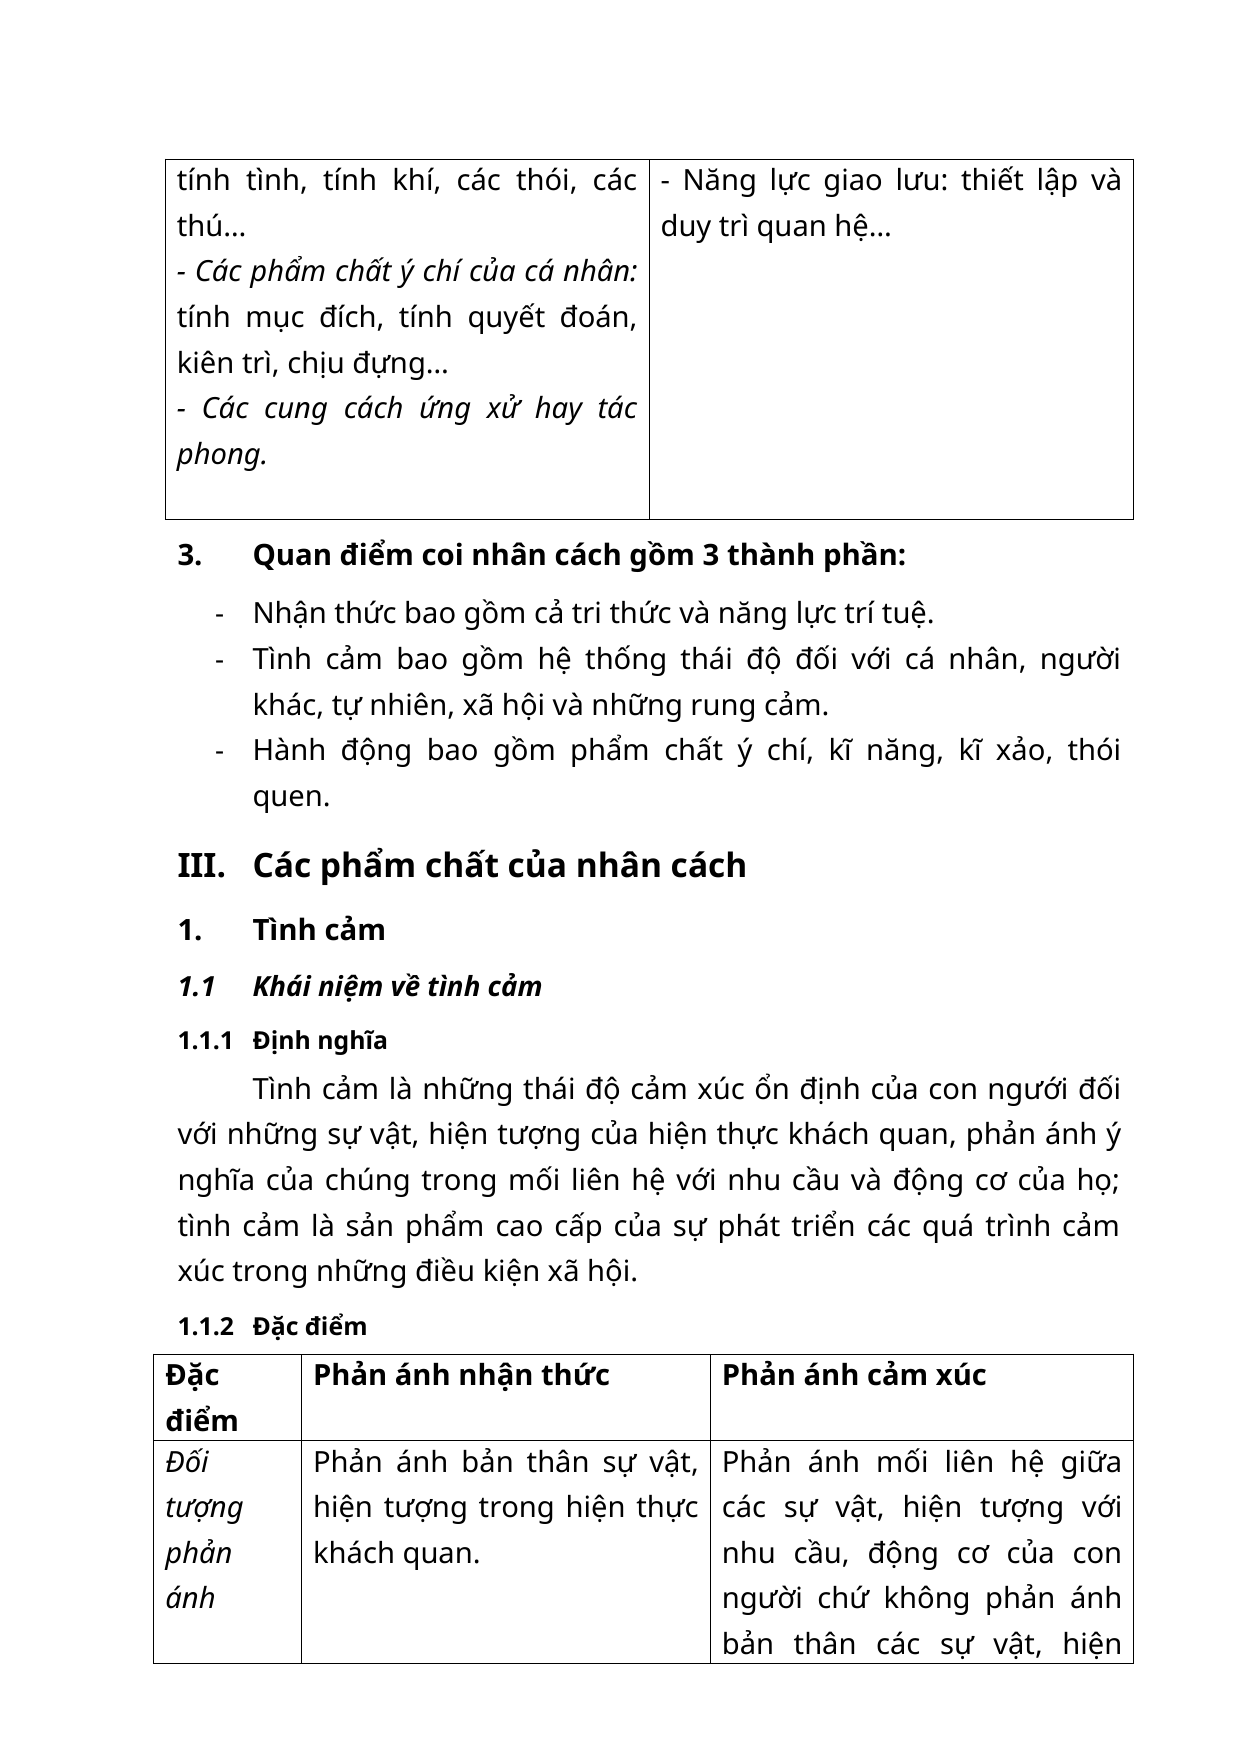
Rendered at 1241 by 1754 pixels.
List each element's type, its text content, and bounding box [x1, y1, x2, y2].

subtitle Các phẩm chất của nhân cách [177, 842, 1122, 887]
table_header Phản ánh cảm xúc [711, 1355, 1133, 1440]
table_header Đặc điểm [154, 1355, 301, 1440]
table_cell Đối tượng phản ánh [154, 1441, 301, 1663]
subtitle Tình cảm [177, 909, 1122, 949]
subtitle Quan điểm coi nhân cách gồm 3 thành phần: [177, 534, 1122, 574]
subtitle Khái niệm về tình cảm [177, 967, 1122, 1005]
list Tình cảm bao gồm hệ thống thái độ đối với cá nhân, người khác, tự nhiên, xã hội và những rung cảm. [215, 638, 1122, 723]
subtitle Đặc điểm [177, 1308, 1122, 1342]
list Hành động bao gồm phẩm chất ý chí, kĩ năng, kĩ xảo, thói quen. [215, 729, 1122, 815]
table_header Phản ánh nhận thức [302, 1355, 710, 1440]
list Nhận thức bao gồm cả tri thức và năng lực trí tuệ. [215, 593, 1122, 632]
table_cell - Năng lực giao lưu: thiết lập và duy trì quan hệ… [650, 160, 1133, 518]
table_cell Phản ánh bản thân sự vật, hiện tượng trong hiện thực khách quan. [302, 1441, 710, 1663]
table_cell Phản ánh mối liên hệ giữa các sự vật, hiện tượng với nhu cầu, động cơ của con người chứ không phản ánh bản thân các sự vật, hiện [711, 1441, 1133, 1663]
subtitle Định nghĩa [177, 1023, 1122, 1057]
table_cell tính tình, tính khí, các thói, các thú… - Các phẩm chất ý chí của cá nhân: tính mục đích, tính quyết đoán, kiên trì, chịu đựng… - Các cung cách ứng xử hay tác phong. [166, 160, 649, 518]
text Tình cảm là những thái độ cảm xúc ổn định của con ngưới đối với những sự vật, hiện tượng của hiện thực khách quan, phản ánh ý nghĩa của chúng trong mối liên hệ với nhu cầu và động cơ của họ; tình cảm là sản phẩm cao cấp của sự phát triển các quá trình cảm xúc trong những điều kiện xã hội. [177, 1068, 1122, 1290]
